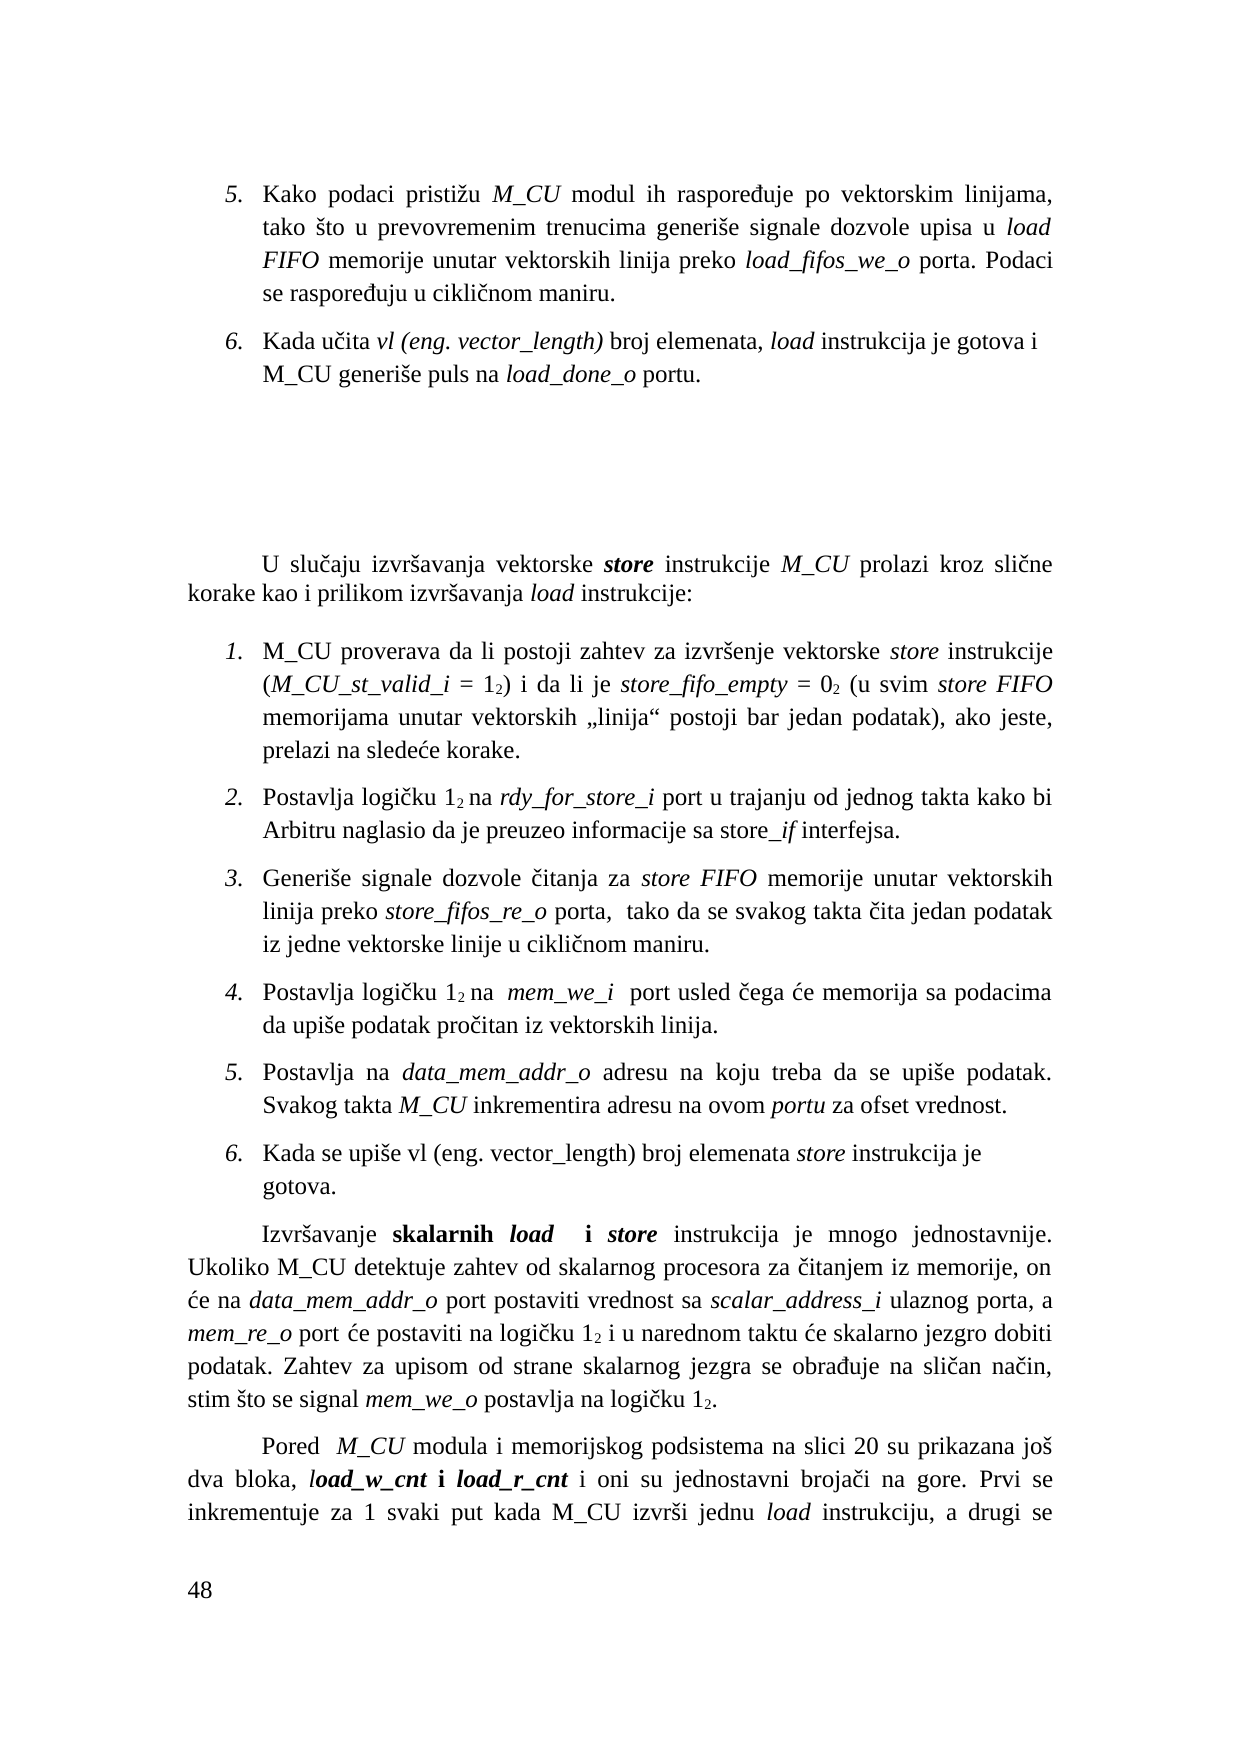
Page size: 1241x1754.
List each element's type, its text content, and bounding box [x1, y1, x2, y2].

list Postavlja logičku 12 na rdy_for_store_i port u trajanju od jednog takta kako bi Arbitru naglasio da je preuzeo informacije sa store_if interfejsa. [225, 782, 1053, 844]
list Generiše signale dozvole čitanja za store FIFO memorije unutar vektorskih linija preko store_fifos_re_o porta, tako da se svakog takta čita jedan podatak iz jedne vektorske linije u cikličnom maniru. [225, 863, 1053, 958]
text Pored M_CU modula i memorijskog podsistema na slici 20 su prikazana još dva bloka, load_w_cnt i load_r_cnt i oni su jednostavni brojači na gore. Prvi se inkrementuje za 1 svaki put kada M_CU izvrši jednu load instrukciju, a drugi se [187, 1431, 1053, 1526]
list Kada se upiše vl (eng. vector_length) broj elemenata store instrukcija je gotova. [225, 1138, 1053, 1200]
list M_CU proverava da li postoji zahtev za izvršenje vektorske store instrukcije (M_CU_st_valid_i = 12) i da li je store_fifo_empty = 02 (u svim store FIFO memorijama unutar vektorskih „linija“ postoji bar jedan podatak), ako jeste, prelazi na sledeće korake. [225, 636, 1053, 764]
text U slučaju izvršavanja vektorske store instrukcije M_CU prolazi kroz slične korake kao i prilikom izvršavanja load instrukcije: [187, 549, 1053, 607]
list Kako podaci pristižu M_CU modul ih raspoređuje po vektorskim linijama, tako što u prevovremenim trenucima generiše signale dozvole upisa u load FIFO memorije unutar vektorskih linija preko load_fifos_we_o porta. Podaci se raspoređuju u cikličnom maniru. [225, 179, 1053, 307]
list Kada učita vl (eng. vector_length) broj elemenata, load instrukcija je gotova i M_CU generiše puls na load_done_o portu. [225, 326, 1053, 388]
list Postavlja na data_mem_addr_o adresu na koju treba da se upiše podatak. Svakog takta M_CU inkrementira adresu na ovom portu za ofset vrednost. [225, 1057, 1053, 1119]
list Postavlja logičku 12 na mem_we_i port usled čega će memorija sa podacima da upiše podatak pročitan iz vektorskih linija. [225, 977, 1053, 1038]
text Izvršavanje skalarnih load i store instrukcija je mnogo jednostavnije. Ukoliko M_CU detektuje zahtev od skalarnog procesora za čitanjem iz memorije, on će na data_mem_addr_o port postaviti vrednost sa scalar_address_i ulaznog porta, a mem_re_o port će postaviti na logičku 12 i u narednom taktu će skalarno jezgro dobiti podatak. Zahtev za upisom od strane skalarnog jezgra se obrađuje na sličan način, stim što se signal mem_we_o postavlja na logičku 12. [187, 1219, 1053, 1412]
